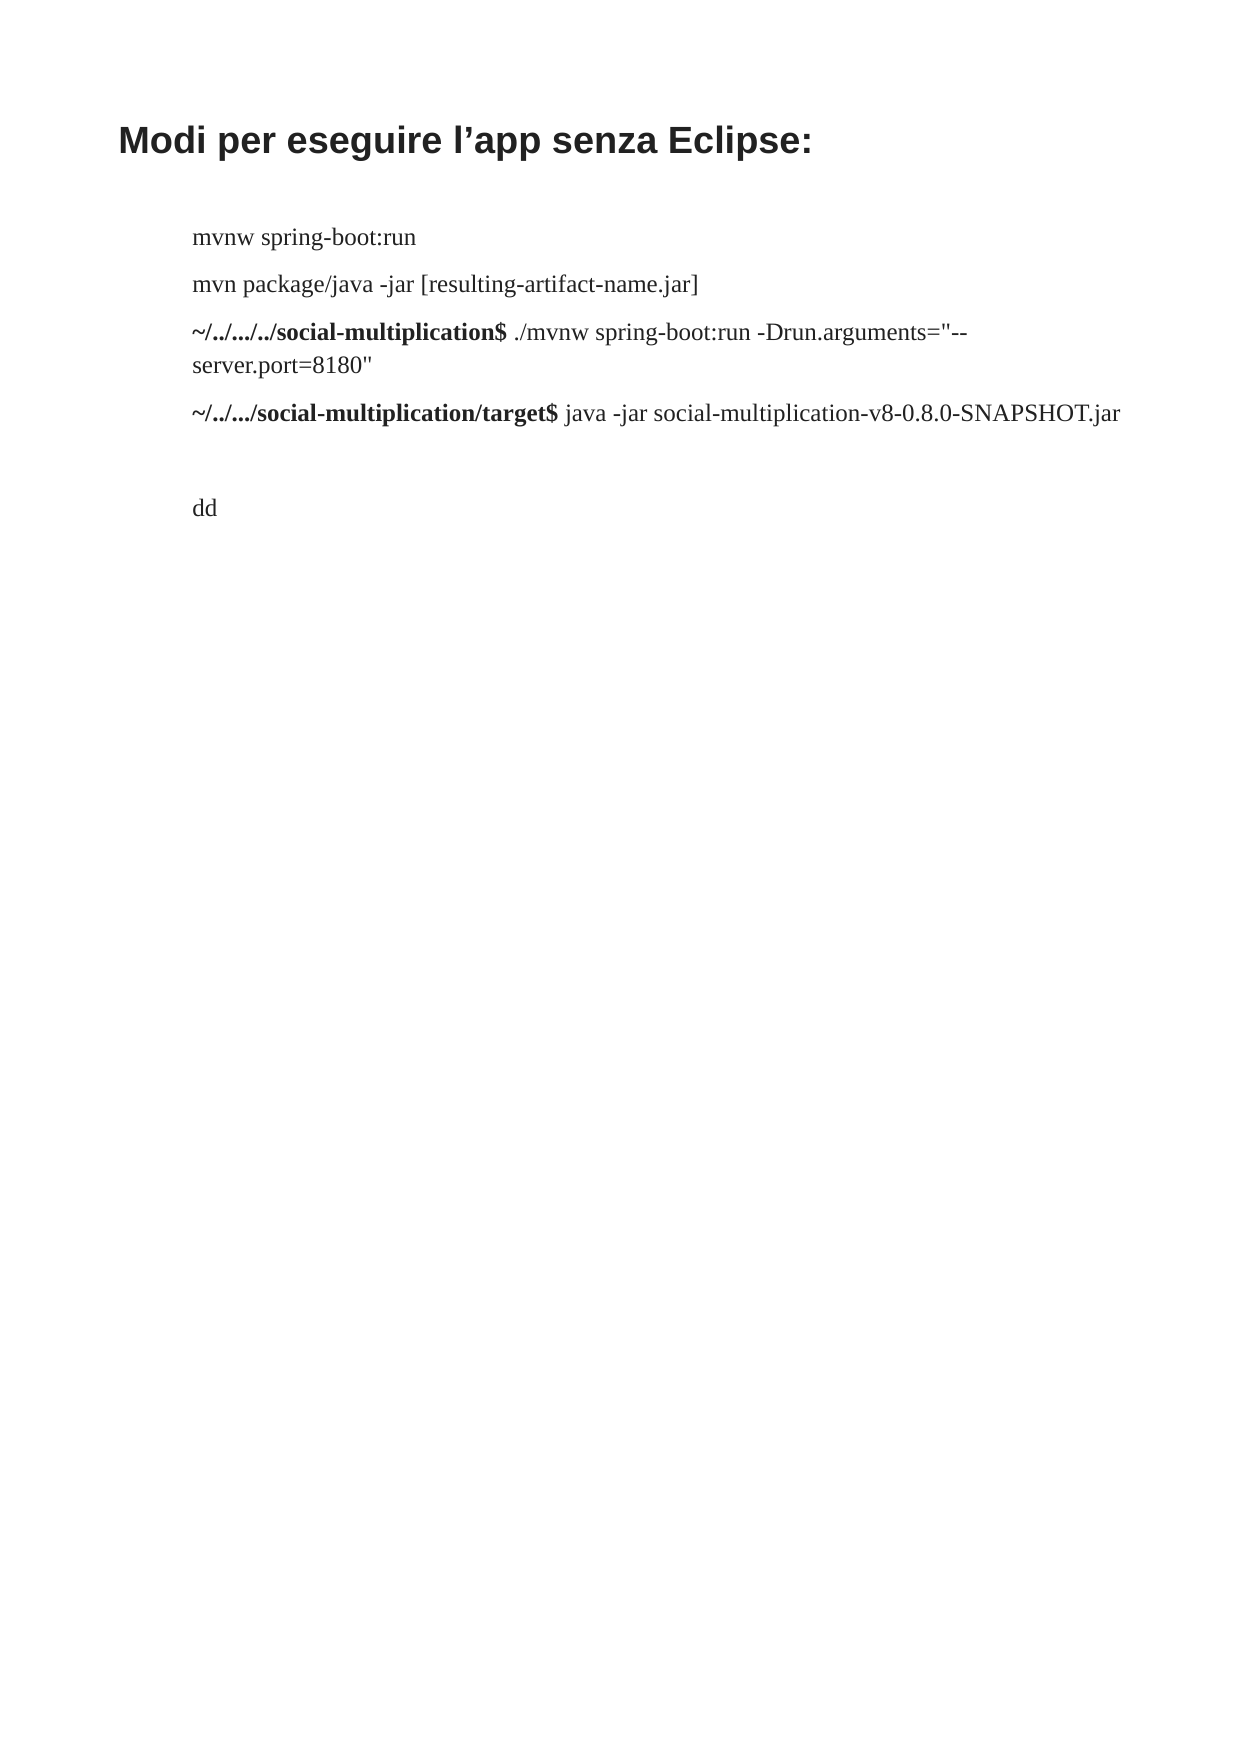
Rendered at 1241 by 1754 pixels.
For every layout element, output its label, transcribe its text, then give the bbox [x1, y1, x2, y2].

text ~/../.../../social-multiplication$ ./mvnw spring-boot:run -Drun.arguments="--server.port=8180" [192, 317, 1122, 379]
subtitle Modi per eseguire l’app senza Eclipse: [118, 118, 1122, 162]
text dd [192, 493, 1122, 522]
text ~/../.../social-multiplication/target$ java -jar social-multiplication-v8-0.8.0-SNAPSHOT.jar [192, 398, 1122, 426]
text mvnw spring-boot:run [192, 222, 1122, 251]
text mvn package/java -jar [resulting-artifact-name.jar] [192, 269, 1122, 298]
